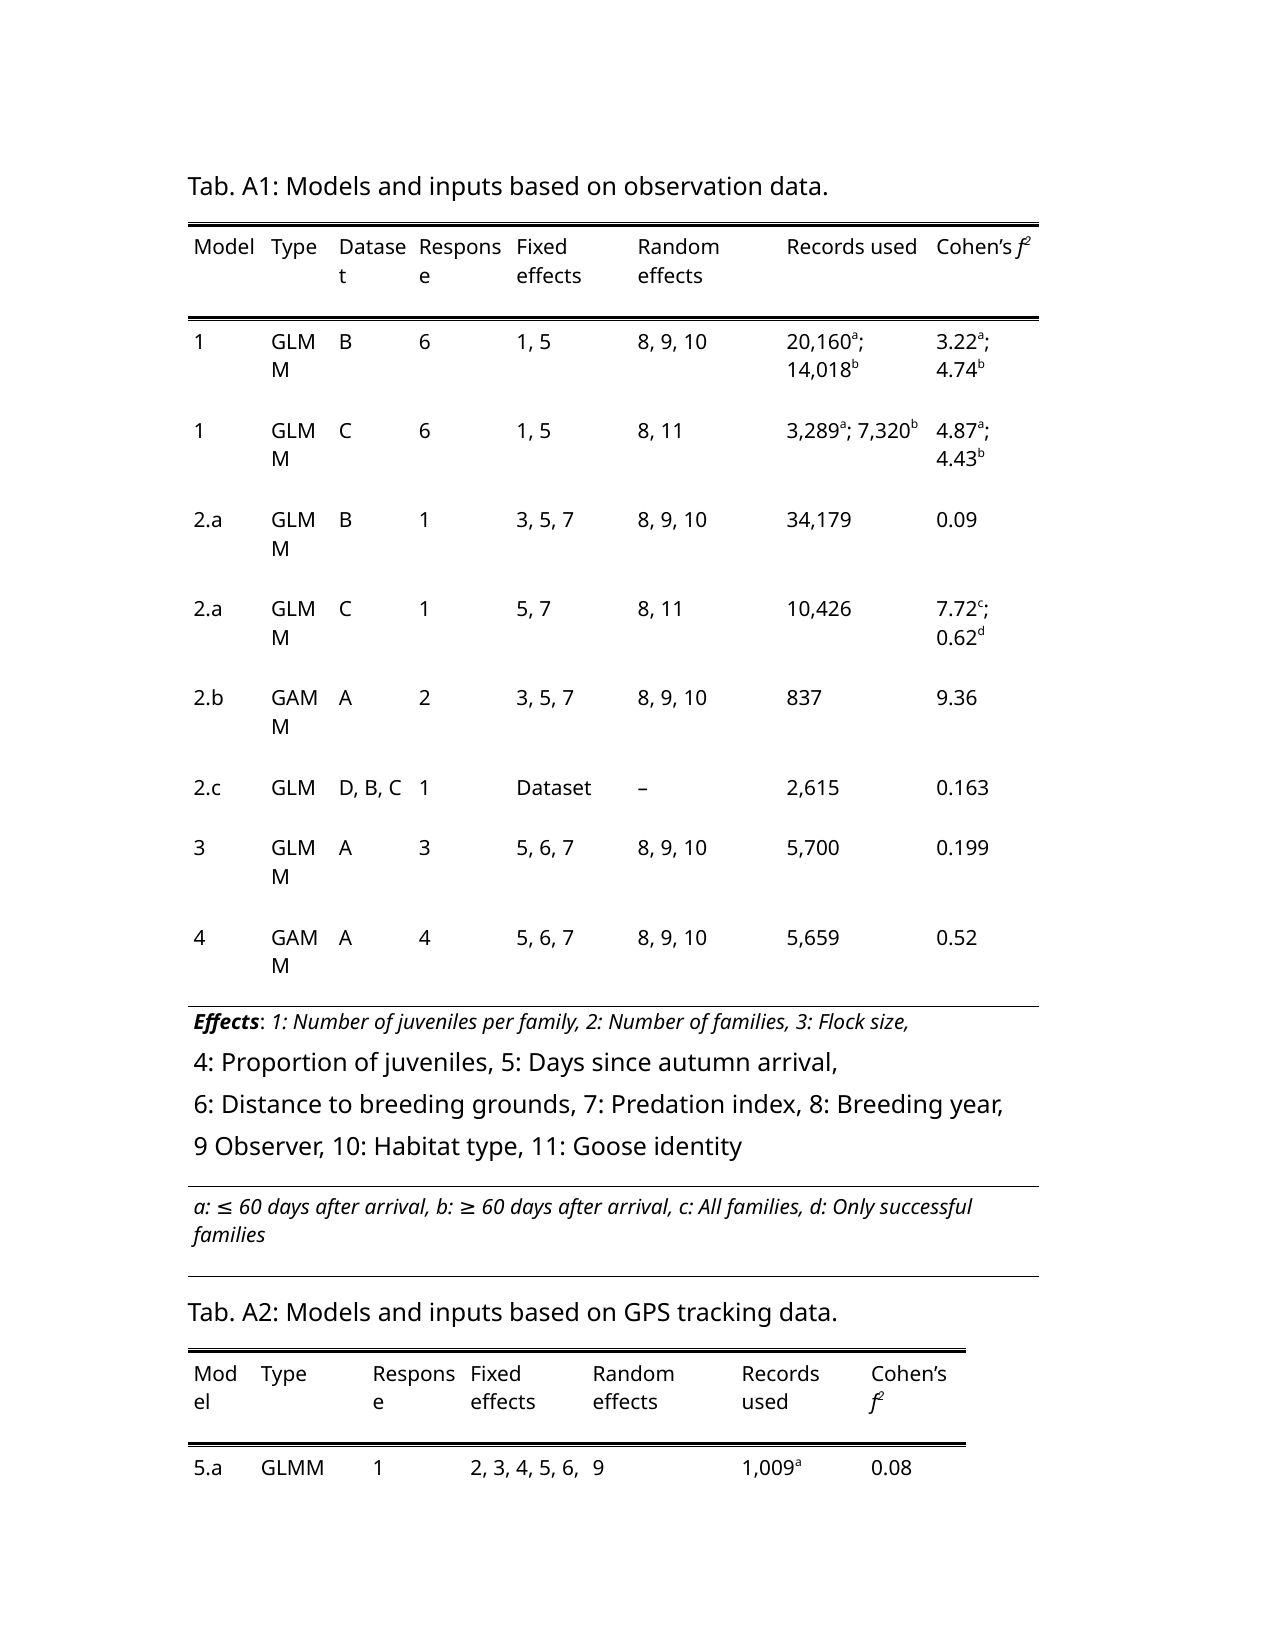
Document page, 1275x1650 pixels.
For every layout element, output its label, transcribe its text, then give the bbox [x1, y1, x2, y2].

table_cell 8, 9, 10 [632, 321, 781, 410]
table_cell 2.c [188, 767, 265, 828]
table_header Dataset [333, 227, 413, 316]
table_cell 1 [188, 410, 265, 499]
text Tab. A1: Models and inputs based on observation data. [187, 169, 1087, 203]
table_header Records used [736, 1353, 865, 1442]
table_header Fixed effects [510, 227, 632, 316]
table_cell Effects: 1: Number of juveniles per family, 2: Number of families, 3: Flock size, 4: Proportion of juveniles, 5: Days since autumn arrival, 6: Distance to breeding grounds, 7: Predation index, 8: Breeding year, 9 Observer, 10: Habitat type, 11: Goose identity [188, 1007, 1039, 1186]
table_cell GLMM [255, 1447, 367, 1487]
table_cell 9 [587, 1447, 736, 1487]
table_cell 2.b [188, 678, 265, 767]
table_cell 8, 9, 10 [632, 678, 781, 767]
table_header Cohen’s f2 [930, 227, 1039, 316]
table_header Cohen’s f2 [865, 1353, 966, 1442]
table_cell 3 [188, 828, 265, 917]
table_cell A [333, 917, 413, 1006]
table_cell – [632, 767, 781, 828]
table_cell GLM [265, 767, 333, 828]
table_cell C [333, 589, 413, 678]
table_cell 7.72c; 0.62d [930, 589, 1039, 678]
table_header Response [367, 1353, 464, 1442]
table_header Type [255, 1353, 367, 1442]
table_cell B [333, 500, 413, 589]
table_header Random effects [632, 227, 781, 316]
table_cell 0.08 [865, 1447, 966, 1487]
table_cell 6 [413, 321, 510, 410]
table_cell 0.52 [930, 917, 1039, 1006]
table_cell GLMM [265, 410, 333, 499]
table_cell 5, 6, 7 [510, 828, 632, 917]
table_cell 0.163 [930, 767, 1039, 828]
table_cell 6 [413, 410, 510, 499]
table_header Model [188, 227, 265, 316]
table_cell 2 [413, 678, 510, 767]
table_cell 0.09 [930, 500, 1039, 589]
table_cell 2.a [188, 589, 265, 678]
table_cell a: ≤ 60 days after arrival, b: ≥ 60 days after arrival, c: All families, d: Only successful families [188, 1187, 1039, 1276]
table_header Records used [781, 227, 930, 316]
table_cell 1 [188, 321, 265, 410]
table_cell 1,009a [736, 1447, 865, 1487]
table_cell GLMM [265, 321, 333, 410]
table_cell 8, 11 [632, 410, 781, 499]
table_cell Dataset [510, 767, 632, 828]
table_cell 8, 9, 10 [632, 917, 781, 1006]
table_cell 3.22a; 4.74b [930, 321, 1039, 410]
table_cell 3, 5, 7 [510, 678, 632, 767]
table_cell 1 [367, 1447, 464, 1487]
table_header Model [188, 1353, 255, 1442]
table_cell 4 [188, 917, 265, 1006]
text Tab. A2: Models and inputs based on GPS tracking data. [187, 1295, 1087, 1329]
table_cell 8, 9, 10 [632, 500, 781, 589]
table_cell 1, 5 [510, 321, 632, 410]
table_header Random effects [587, 1353, 736, 1442]
table_cell 0.199 [930, 828, 1039, 917]
table_cell GLMM [265, 589, 333, 678]
table_cell 8, 11 [632, 589, 781, 678]
table_cell 10,426 [781, 589, 930, 678]
table_cell 1 [413, 767, 510, 828]
table_cell 1, 5 [510, 410, 632, 499]
table_cell 8, 9, 10 [632, 828, 781, 917]
table_cell 3 [413, 828, 510, 917]
table_cell 1 [413, 589, 510, 678]
table_cell 5,659 [781, 917, 930, 1006]
table_cell 3, 5, 7 [510, 500, 632, 589]
table_cell 3,289a; 7,320b [781, 410, 930, 499]
table_cell 5, 6, 7 [510, 917, 632, 1006]
table_cell 9.36 [930, 678, 1039, 767]
table_cell 34,179 [781, 500, 930, 589]
table_cell 2,615 [781, 767, 930, 828]
table_cell 4 [413, 917, 510, 1006]
table_cell A [333, 828, 413, 917]
table_cell C [333, 410, 413, 499]
table_cell A [333, 678, 413, 767]
table_cell 5, 7 [510, 589, 632, 678]
table_cell 2.a [188, 500, 265, 589]
table_header Type [265, 227, 333, 316]
table_cell GAMM [265, 678, 333, 767]
table_cell GLMM [265, 828, 333, 917]
table_cell D, B, C [333, 767, 413, 828]
table_cell 4.87a; 4.43b [930, 410, 1039, 499]
table_header Fixed effects [464, 1353, 587, 1442]
table_cell 20,160a; 14,018b [781, 321, 930, 410]
table_cell GLMM [265, 500, 333, 589]
table_cell 5.a [188, 1447, 255, 1487]
table_cell 837 [781, 678, 930, 767]
table_cell 2, 3, 4, 5, 6, [464, 1447, 587, 1487]
table_cell 5,700 [781, 828, 930, 917]
table_header Response [413, 227, 510, 316]
table_cell GAMM [265, 917, 333, 1006]
table_cell B [333, 321, 413, 410]
table_cell 1 [413, 500, 510, 589]
